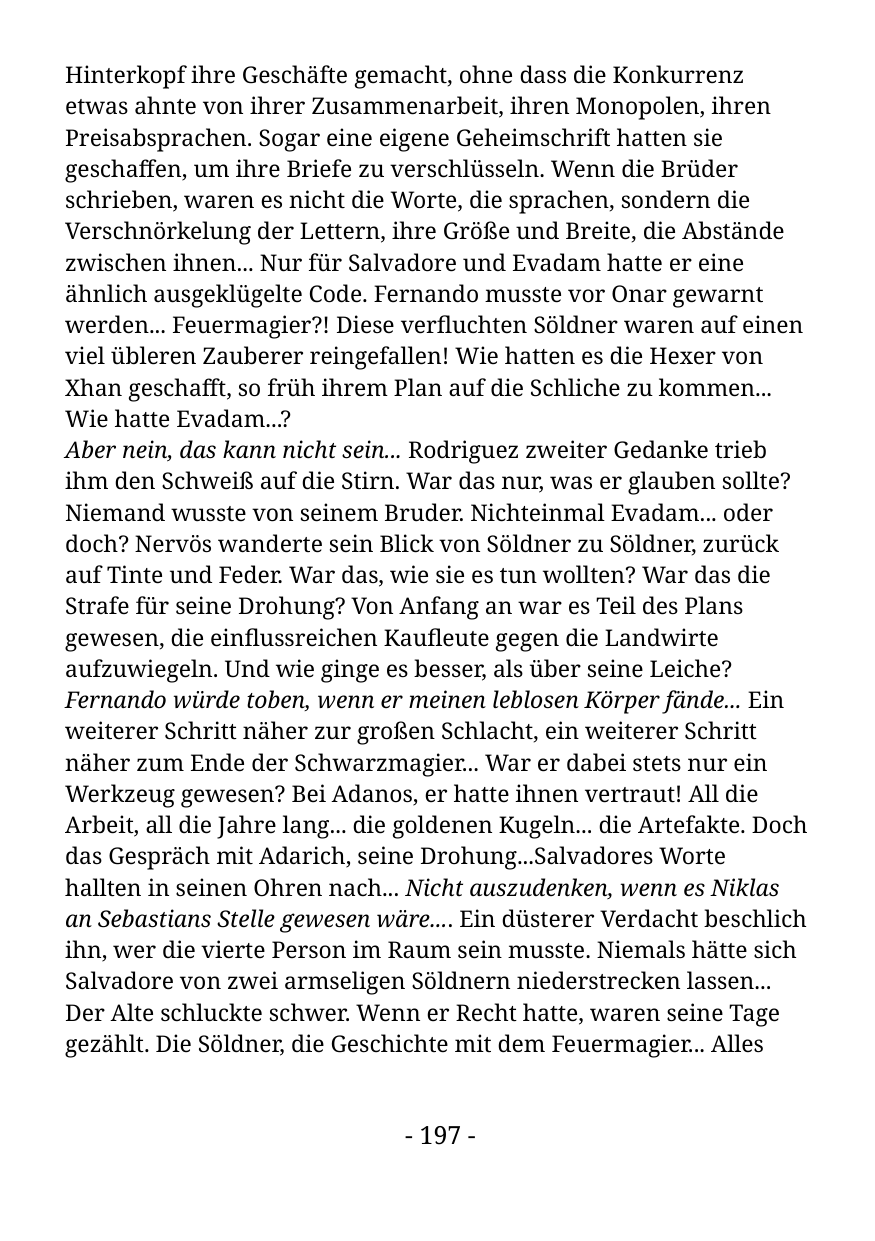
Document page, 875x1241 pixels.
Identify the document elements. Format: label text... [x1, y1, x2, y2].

text Hinterkopf ihre Geschäfte gemacht, ohne dass die Konkurrenz etwas ahnte von ihrer Zusammenarbeit, ihren Monopolen, ihren Preisabsprachen. Sogar eine eigene Geheimschrift hatten sie geschaffen, um ihre Briefe zu verschlüsseln. Wenn die Brüder schrieben, waren es nicht die Worte, die sprachen, sondern die Verschnörkelung der Lettern, ihre Größe und Breite, die Abstände zwischen ihnen... Nur für Salvadore und Evadam hatte er eine ähnlich ausgeklügelte Code. Fernando musste vor Onar gewarnt werden... Feuermagier?! Diese verfluchten Söldner waren auf einen viel übleren Zauberer reingefallen! Wie hatten es die Hexer von Xhan geschafft, so früh ihrem Plan auf die Schliche zu kommen... Wie hatte Evadam...? Aber nein, das kann nicht sein... Rodriguez zweiter Gedanke trieb ihm den Schweiß auf die Stirn. War das nur, was er glauben sollte? Niemand wusste von seinem Bruder. Nichteinmal Evadam... oder doch? Nervös wanderte sein Blick von Söldner zu Söldner, zurück auf Tinte und Feder. War das, wie sie es tun wollten? War das die Strafe für seine Drohung? Von Anfang an war es Teil des Plans gewesen, die einflussreichen Kaufleute gegen die Landwirte aufzuwiegeln. Und wie ginge es besser, als über seine Leiche? Fernando würde toben, wenn er meinen leblosen Körper fände... Ein weiterer Schritt näher zur großen Schlacht, ein weiterer Schritt näher zum Ende der Schwarzmagier... War er dabei stets nur ein Werkzeug gewesen? Bei Adanos, er hatte ihnen vertraut! All die Arbeit, all die Jahre lang... die goldenen Kugeln... die Artefakte. Doch das Gespräch mit Adarich, seine Drohung...Salvadores Worte hallten in seinen Ohren nach... Nicht auszudenken, wenn es Niklas an Sebastians Stelle gewesen wäre.... Ein düsterer Verdacht beschlich ihn, wer die vierte Person im Raum sein musste. Niemals hätte sich Salvadore von zwei armseligen Söldnern niederstrecken lassen... Der Alte schluckte schwer. Wenn er Recht hatte, waren seine Tage gezählt. Die Söldner, die Geschichte mit dem Feuermagier... Alles [65, 59, 809, 1059]
